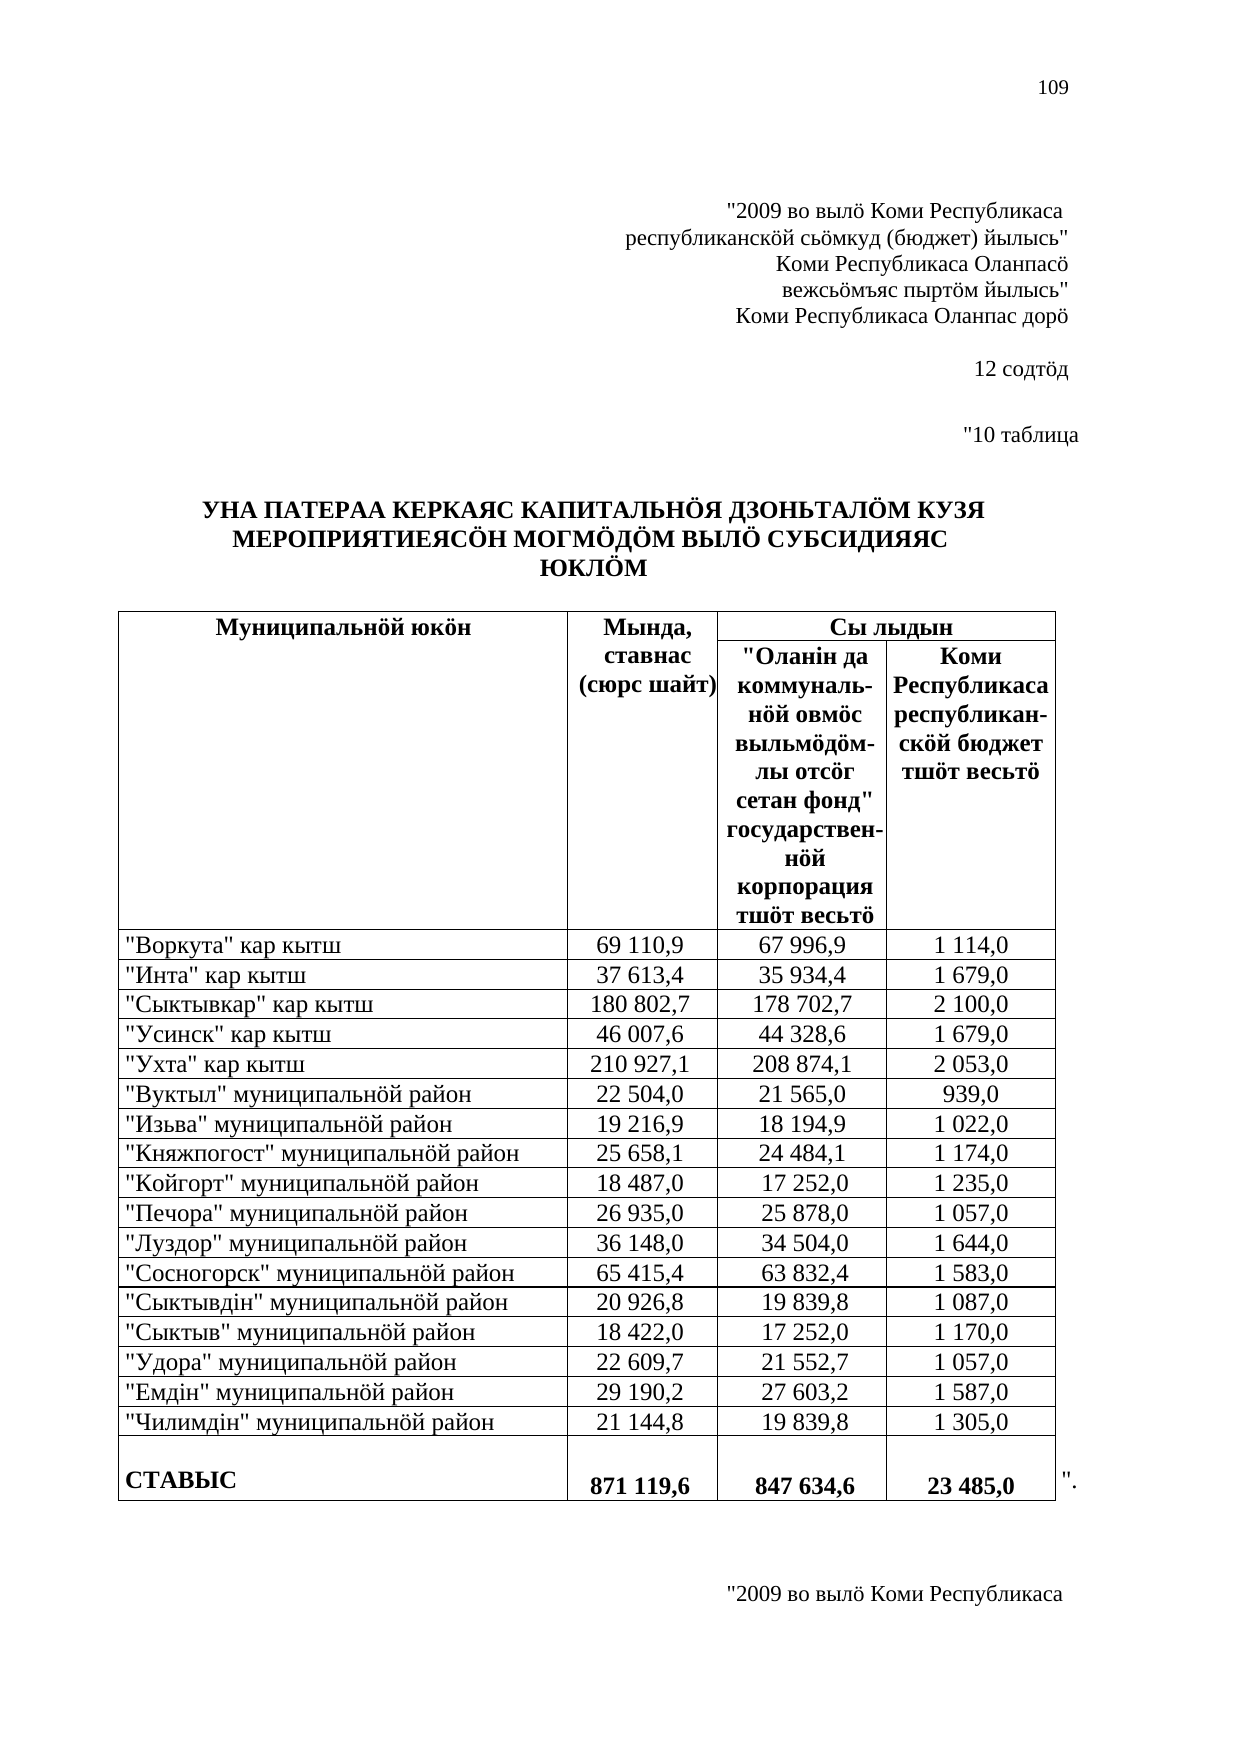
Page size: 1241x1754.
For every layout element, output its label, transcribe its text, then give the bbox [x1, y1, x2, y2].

table_cell "Ухта" кар кытш [119, 1049, 567, 1078]
table_cell [1056, 1018, 1093, 1048]
table_cell "Удора" муниципальнöй район [119, 1347, 567, 1376]
table_cell 178 702,7 [718, 990, 886, 1018]
table_cell Коми Республикаса республикан- скöй бюджет тшöт весьтö [887, 641, 1055, 929]
table_cell 1 305,0 [887, 1407, 1055, 1435]
text Коми Республикаса Оланпас дорö [118, 303, 1069, 329]
table_cell "Княжпогост" муниципальнöй район [119, 1139, 567, 1167]
table_cell 63 832,4 [718, 1258, 886, 1286]
table_cell 46 007,6 [568, 1019, 717, 1048]
text ЮКЛÖМ [118, 553, 1069, 582]
table_cell 25 658,1 [568, 1139, 717, 1167]
table_cell 21 552,7 [718, 1347, 886, 1376]
text "10 таблица [118, 421, 1079, 447]
table_cell 1 644,0 [887, 1228, 1055, 1257]
table_cell 20 926,8 [568, 1288, 717, 1316]
table_cell 1 235,0 [887, 1168, 1055, 1197]
table_cell 26 935,0 [568, 1198, 717, 1227]
table_cell 36 148,0 [568, 1228, 717, 1257]
table_header [1056, 611, 1093, 640]
table_cell 19 216,9 [568, 1109, 717, 1137]
table_cell 69 110,9 [568, 930, 717, 959]
table_header Сы лыдын [718, 612, 1055, 640]
table_cell ". [1056, 1435, 1093, 1500]
table_cell 21 144,8 [568, 1407, 717, 1435]
table_cell [1056, 1048, 1093, 1078]
table_cell 1 022,0 [887, 1109, 1055, 1137]
text республиканскöй сьöмкуд (бюджет) йылысь" [118, 223, 1069, 250]
table_cell "Изьва" муниципальнöй район [119, 1109, 567, 1137]
table_cell 37 613,4 [568, 960, 717, 988]
table_cell 22 504,0 [568, 1079, 717, 1108]
table_cell 27 603,2 [718, 1377, 886, 1406]
table_cell 1 170,0 [887, 1317, 1055, 1346]
table_cell 847 634,6 [718, 1436, 886, 1500]
table_cell "Вуктыл" муниципальнöй район [119, 1079, 567, 1108]
table_cell 1 679,0 [887, 960, 1055, 988]
table_cell [1056, 1227, 1093, 1257]
table_cell 18 194,9 [718, 1109, 886, 1137]
text Коми Республикаса Оланпасö [118, 250, 1069, 276]
table_cell 180 802,7 [568, 990, 717, 1018]
table_cell "Емдiн" муниципальнöй район [119, 1377, 567, 1406]
table_cell [1056, 1286, 1093, 1316]
table_cell 17 252,0 [718, 1317, 886, 1346]
table_cell [1056, 1346, 1093, 1376]
table_cell [1056, 1197, 1093, 1227]
table_cell СТАВЫС [119, 1436, 567, 1500]
table_cell 18 422,0 [568, 1317, 717, 1346]
table_cell 44 328,6 [718, 1019, 886, 1048]
table_cell "Койгорт" муниципальнöй район [119, 1168, 567, 1197]
table_cell 1 057,0 [887, 1198, 1055, 1227]
table_cell 210 927,1 [568, 1049, 717, 1078]
table_cell "Луздор" муниципальнöй район [119, 1228, 567, 1257]
table_cell [1056, 1167, 1093, 1197]
table_cell 1 087,0 [887, 1288, 1055, 1316]
table_cell 871 119,6 [568, 1436, 717, 1500]
table_cell [1056, 959, 1093, 988]
table_cell "Сыктывдiн" муниципальнöй район [119, 1288, 567, 1316]
table_cell [1056, 1138, 1093, 1167]
table_cell 18 487,0 [568, 1168, 717, 1197]
table_cell [1056, 989, 1093, 1018]
table_cell "Сыктывкар" кар кытш [119, 990, 567, 1018]
table_cell 35 934,4 [718, 960, 886, 988]
table_cell "Сыктыв" муниципальнöй район [119, 1317, 567, 1346]
table_cell "Сосногорск" муниципальнöй район [119, 1258, 567, 1286]
table_cell [1056, 1078, 1093, 1108]
table_cell 1 679,0 [887, 1019, 1055, 1048]
table_cell 17 252,0 [718, 1168, 886, 1197]
table_cell 208 874,1 [718, 1049, 886, 1078]
table_cell "Чилимдін" муниципальнöй район [119, 1407, 567, 1435]
table_cell 1 583,0 [887, 1258, 1055, 1286]
text "2009 во вылö Коми Республикаса [118, 1580, 1069, 1606]
table_header Мында, ставнас (сюрс шайт) [568, 612, 717, 929]
table_cell 23 485,0 [887, 1436, 1055, 1500]
table_cell 24 484,1 [718, 1139, 886, 1167]
table_cell 22 609,7 [568, 1347, 717, 1376]
table_cell 1 114,0 [887, 930, 1055, 959]
text 12 содтöд [118, 355, 1069, 382]
table_cell 21 565,0 [718, 1079, 886, 1108]
table_cell [1056, 640, 1093, 929]
table_cell [1056, 1316, 1093, 1346]
table_cell 29 190,2 [568, 1377, 717, 1406]
table_cell 1 587,0 [887, 1377, 1055, 1406]
table_cell 67 996,9 [718, 930, 886, 959]
table_cell "Печора" муниципальнöй район [119, 1198, 567, 1227]
text "2009 во вылö Коми Республикаса [118, 197, 1069, 223]
table_cell [1056, 929, 1093, 959]
table_cell 19 839,8 [718, 1288, 886, 1316]
text УНА ПАТЕРАА КЕРКАЯС КАПИТАЛЬНÖЯ ДЗОНЬТАЛÖМ КУЗЯ МЕРОПРИЯТИЕЯСÖН МОГМÖДÖМ ВЫЛÖ СУБСИДИЯЯС [118, 496, 1069, 553]
table_cell 1 174,0 [887, 1139, 1055, 1167]
table_cell 34 504,0 [718, 1228, 886, 1257]
table_cell 25 878,0 [718, 1198, 886, 1227]
table_cell 2 053,0 [887, 1049, 1055, 1078]
table_cell "Оланін да коммуналь-нöй овмöс выльмöдöм-лы отсöг сетан фонд" государствен-нöй корпорация тшöт весьтö [718, 641, 886, 929]
table_cell [1056, 1108, 1093, 1137]
table_cell 939,0 [887, 1079, 1055, 1108]
table_cell "Усинск" кар кытш [119, 1019, 567, 1048]
table_cell [1056, 1376, 1093, 1406]
table_cell 65 415,4 [568, 1258, 717, 1286]
text вежсьöмъяс пыртöм йылысь" [118, 276, 1069, 303]
table_cell 2 100,0 [887, 990, 1055, 1018]
table_cell [1056, 1257, 1093, 1286]
table_cell "Воркута" кар кытш [119, 930, 567, 959]
table_cell [1056, 1406, 1093, 1435]
table_header Муниципальнöй юкöн [119, 612, 567, 929]
table_cell 19 839,8 [718, 1407, 886, 1435]
table_cell 1 057,0 [887, 1347, 1055, 1376]
